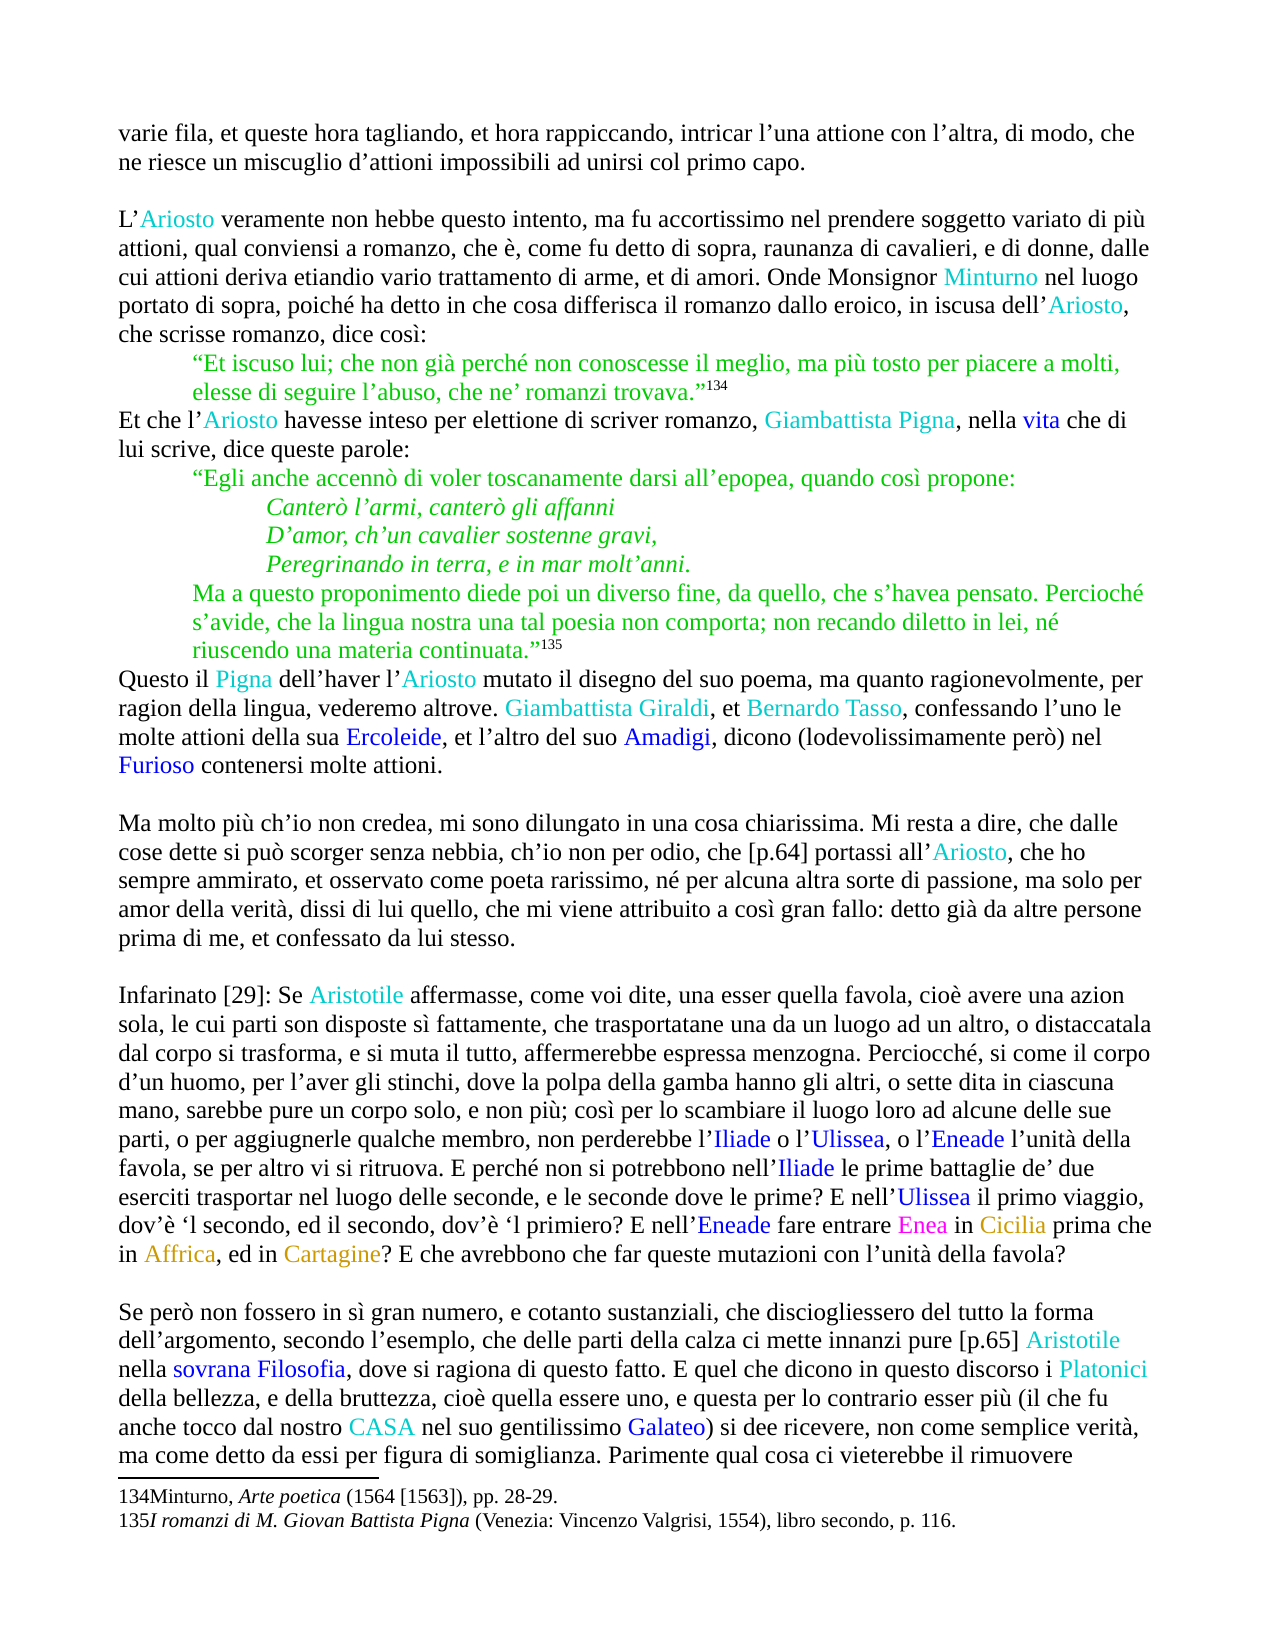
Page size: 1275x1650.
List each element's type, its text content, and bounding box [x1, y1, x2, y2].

text D’amor, ch’un cavalier sostenne gravi, [266, 521, 1157, 549]
text Minturno, Arte poetica (1564 [1563]), pp. 28-29. [118, 1484, 1157, 1508]
text Canterò l’armi, canterò gli affanni [266, 492, 1157, 521]
text Se però non fossero in sì gran numero, e cotanto sustanziali, che disciogliessero del tutto la forma dell’argomento, secondo l’esemplo, che delle parti della calza ci mette innanzi pure [p.65] Aristotile nella sovrana Filosofia, dove si ragiona di questo fatto. E quel che dicono in questo discorso i Platonici della bellezza, e della bruttezza, cioè quella essere uno, e questa per lo contrario esser più (il che fu anche tocco dal nostro CASA nel suo gentilissimo Galateo) si dee ricevere, non come semplice verità, ma come detto da essi per figura di somiglianza. Parimente qual cosa ci vieterebbe il rimuovere [118, 1297, 1157, 1469]
text varie fila, et queste hora tagliando, et hora rappiccando, intricar l’una attione con l’altra, di modo, che ne riesce un miscuglio d’attioni impossibili ad unirsi col primo capo. [118, 118, 1157, 176]
text “Egli anche accennò di voler toscanamente darsi all’epopea, quando così propone: [192, 463, 1157, 492]
text I romanzi di M. Giovan Battista Pigna (Venezia: Vincenzo Valgrisi, 1554), libro secondo, p. 116. [118, 1508, 1157, 1532]
text Ma molto più ch’io non credea, mi sono dilungato in una cosa chiarissima. Mi resta a dire, che dalle cose dette si può scorger senza nebbia, ch’io non per odio, che [p.64] portassi all’Ariosto, che ho sempre ammirato, et osservato come poeta rarissimo, né per alcuna altra sorte di passione, ma solo per amor della verità, dissi di lui quello, che mi viene attribuito a così gran fallo: detto già da altre persone prima di me, et confessato da lui stesso. [118, 808, 1157, 952]
text Peregrinando in terra, e in mar molt’anni. [266, 549, 1157, 578]
text L’Ariosto veramente non hebbe questo intento, ma fu accortissimo nel prendere soggetto variato di più attioni, qual conviensi a romanzo, che è, come fu detto di sopra, raunanza di cavalieri, e di donne, dalle cui attioni deriva etiandio vario trattamento di arme, et di amori. Onde Monsignor Minturno nel luogo portato di sopra, poiché ha detto in che cosa differisca il romanzo dallo eroico, in iscusa dell’Ariosto, che scrisse romanzo, dice così: [118, 204, 1157, 348]
text “Et iscuso lui; che non già perché non conoscesse il meglio, ma più tosto per piacere a molti, elesse di seguire l’abuso, che ne’ romanzi trovava.” [192, 348, 1157, 406]
text Et che l’Ariosto havesse inteso per elettione di scriver romanzo, Giambattista Pigna, nella vita che di lui scrive, dice queste parole: [118, 406, 1157, 463]
text Questo il Pigna dell’haver l’Ariosto mutato il disegno del suo poema, ma quanto ragionevolmente, per ragion della lingua, vederemo altrove. Giambattista Giraldi, et Bernardo Tasso, confessando l’uno le molte attioni della sua Ercoleide, et l’altro del suo Amadigi, dicono (lodevolissimamente però) nel Furioso contenersi molte attioni. [118, 664, 1157, 779]
text Ma a questo proponimento diede poi un diverso fine, da quello, che s’havea pensato. Percioché s’avide, che la lingua nostra una tal poesia non comporta; non recando diletto in lei, né riuscendo una materia continuata.” [192, 578, 1157, 664]
text Infarinato [29]: Se Aristotile affermasse, come voi dite, una esser quella favola, cioè avere una azion sola, le cui parti son disposte sì fattamente, che trasportatane una da un luogo ad un altro, o distaccatala dal corpo si trasforma, e si muta il tutto, affermerebbe espressa menzogna. Perciocché, si come il corpo d’un huomo, per l’aver gli stinchi, dove la polpa della gamba hanno gli altri, o sette dita in ciascuna mano, sarebbe pure un corpo solo, e non più; così per lo scambiare il luogo loro ad alcune delle sue parti, o per aggiugnerle qualche membro, non perderebbe l’Iliade o l’Ulissea, o l’Eneade l’unità della favola, se per altro vi si ritruova. E perché non si potrebbono nell’Iliade le prime battaglie de’ due eserciti trasportar nel luogo delle seconde, e le seconde dove le prime? E nell’Ulissea il primo viaggio, dov’è ‘l secondo, ed il secondo, dov’è ‘l primiero? E nell’Eneade fare entrare Enea in Cicilia prima che in Affrica, ed in Cartagine? E che avrebbono che far queste mutazioni con l’unità della favola? [118, 981, 1157, 1268]
